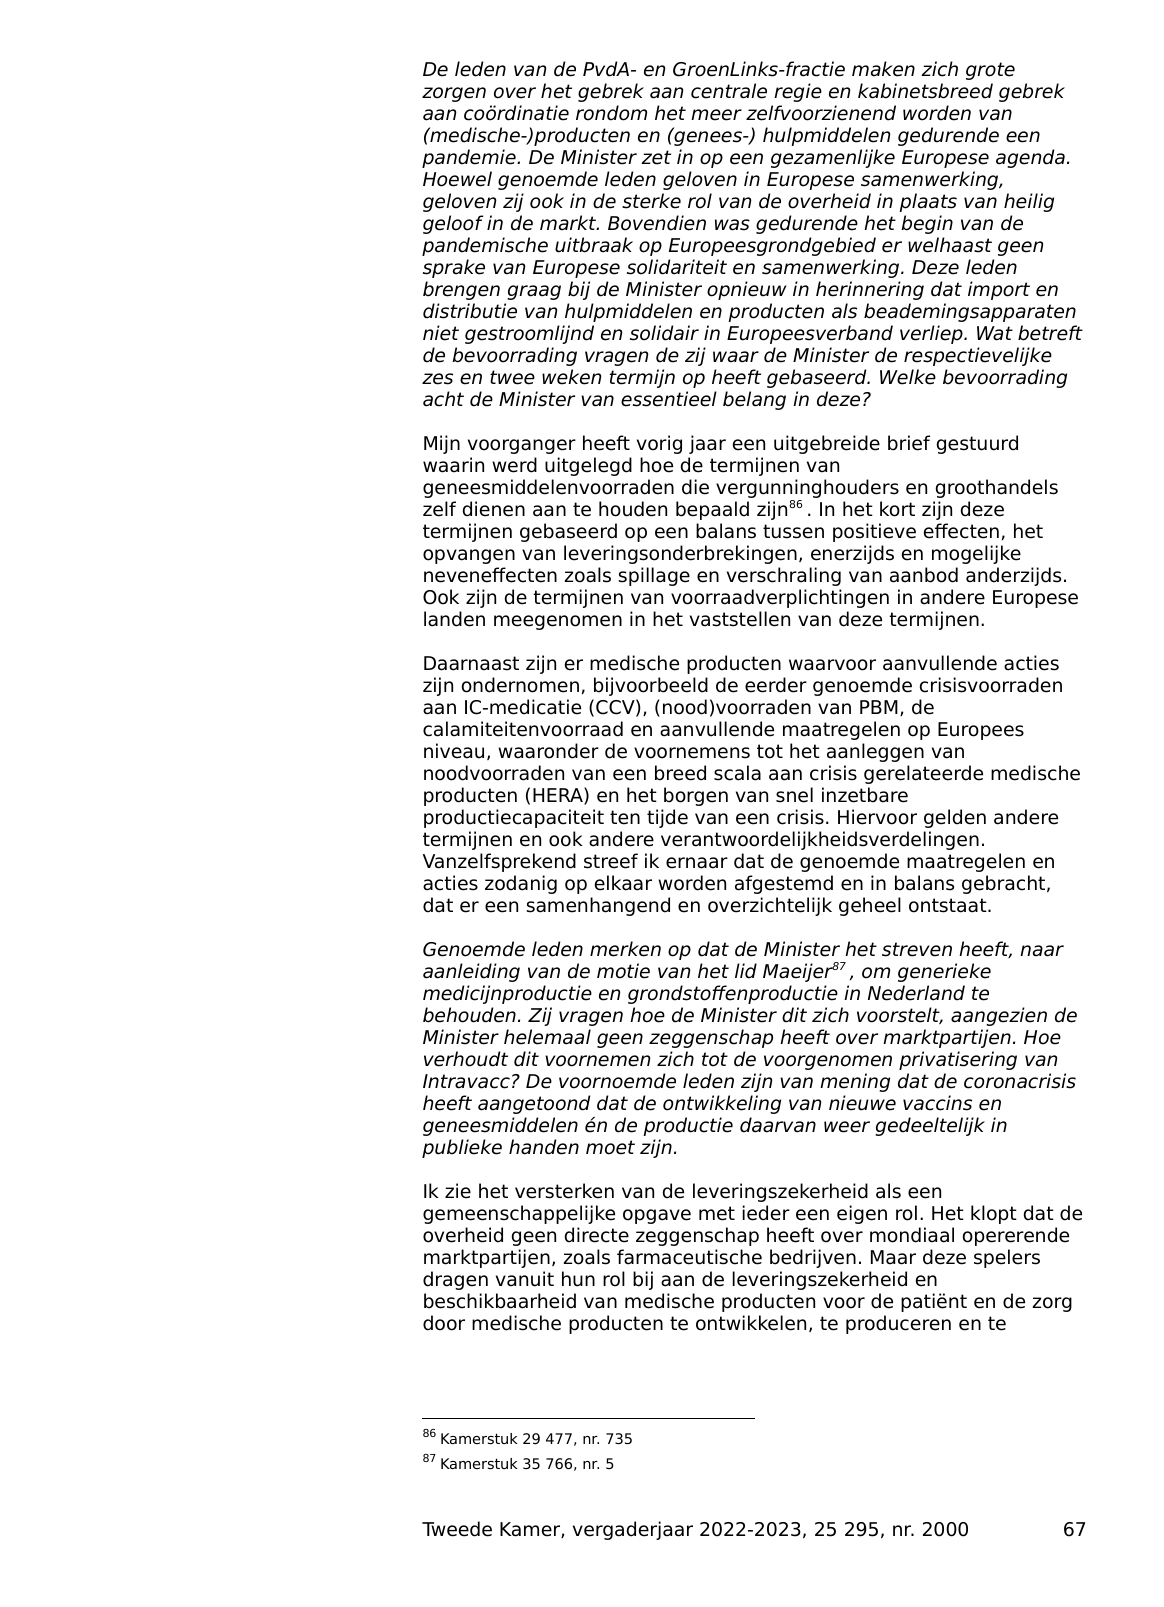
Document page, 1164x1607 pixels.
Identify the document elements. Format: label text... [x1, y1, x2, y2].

text Ik zie het versterken van de leveringszekerheid als een gemeenschappelijke opgave met ieder een eigen rol. Het klopt dat de overheid geen directe zeggenschap heeft over mondiaal opererende marktpartijen, zoals farmaceutische bedrijven. Maar deze spelers dragen vanuit hun rol bij aan de leveringszekerheid en beschikbaarheid van medische producten voor de patiënt en de zorg door medische producten te ontwikkelen, te produceren en te [422, 1181, 1087, 1335]
text Kamerstuk 29 477, nr. 735 [422, 1427, 1087, 1449]
text Kamerstuk 35 766, nr. 5 [422, 1452, 1087, 1474]
text Daarnaast zijn er medische producten waarvoor aanvullende acties zijn ondernomen, bijvoorbeeld de eerder genoemde crisisvoorraden aan IC-medicatie (CCV), (nood)voorraden van PBM, de calamiteitenvoorraad en aanvullende maatregelen op Europees niveau, waaronder de voornemens tot het aanleggen van noodvoorraden van een breed scala aan crisis gerelateerde medische producten (HERA) en het borgen van snel inzetbare productiecapaciteit ten tijde van een crisis. Hiervoor gelden andere termijnen en ook andere verantwoordelijkheidsverdelingen. Vanzelfsprekend streef ik ernaar dat de genoemde maatregelen en acties zodanig op elkaar worden afgestemd en in balans gebracht, dat er een samenhangend en overzichtelijk geheel ontstaat. [422, 653, 1087, 917]
text De leden van de PvdA- en GroenLinks-fractie maken zich grote zorgen over het gebrek aan centrale regie en kabinetsbreed gebrek aan coördinatie rondom het meer zelfvoorzienend worden van (medische-)producten en (genees-) hulpmiddelen gedurende een pandemie. De Minister zet in op een gezamenlijke Europese agenda. Hoewel genoemde leden geloven in Europese samenwerking, geloven zij ook in de sterke rol van de overheid in plaats van heilig geloof in de markt. Bovendien was gedurende het begin van de pandemische uitbraak op Europeesgrondgebied er welhaast geen sprake van Europese solidariteit en samenwerking. Deze leden brengen graag bij de Minister opnieuw in herinnering dat import en distributie van hulpmiddelen en producten als beademingsapparaten niet gestroomlijnd en solidair in Europeesverband verliep. Wat betreft de bevoorrading vragen de zij waar de Minister de respectievelijke zes en twee weken termijn op heeft gebaseerd. Welke bevoorrading acht de Minister van essentieel belang in deze? [422, 59, 1087, 411]
text Mijn voorganger heeft vorig jaar een uitgebreide brief gestuurd waarin werd uitgelegd hoe de termijnen van geneesmiddelenvoorraden die vergunninghouders en groothandels zelf dienen aan te houden bepaald zijn. In het kort zijn deze termijnen gebaseerd op een balans tussen positieve effecten, het opvangen van leveringsonderbrekingen, enerzijds en mogelijke neveneffecten zoals spillage en verschraling van aanbod anderzijds. Ook zijn de termijnen van voorraadverplichtingen in andere Europese landen meegenomen in het vaststellen van deze termijnen. [422, 433, 1087, 631]
text Genoemde leden merken op dat de Minister het streven heeft, naar aanleiding van de motie van het lid Maeijer, om generieke medicijnproductie en grondstoffenproductie in Nederland te behouden. Zij vragen hoe de Minister dit zich voorstelt, aangezien de Minister helemaal geen zeggenschap heeft over marktpartijen. Hoe verhoudt dit voornemen zich tot de voorgenomen privatisering van Intravacc? De voornoemde leden zijn van mening dat de coronacrisis heeft aangetoond dat de ontwikkeling van nieuwe vaccins en geneesmiddelen én de productie daarvan weer gedeeltelijk in publieke handen moet zijn. [422, 939, 1087, 1159]
